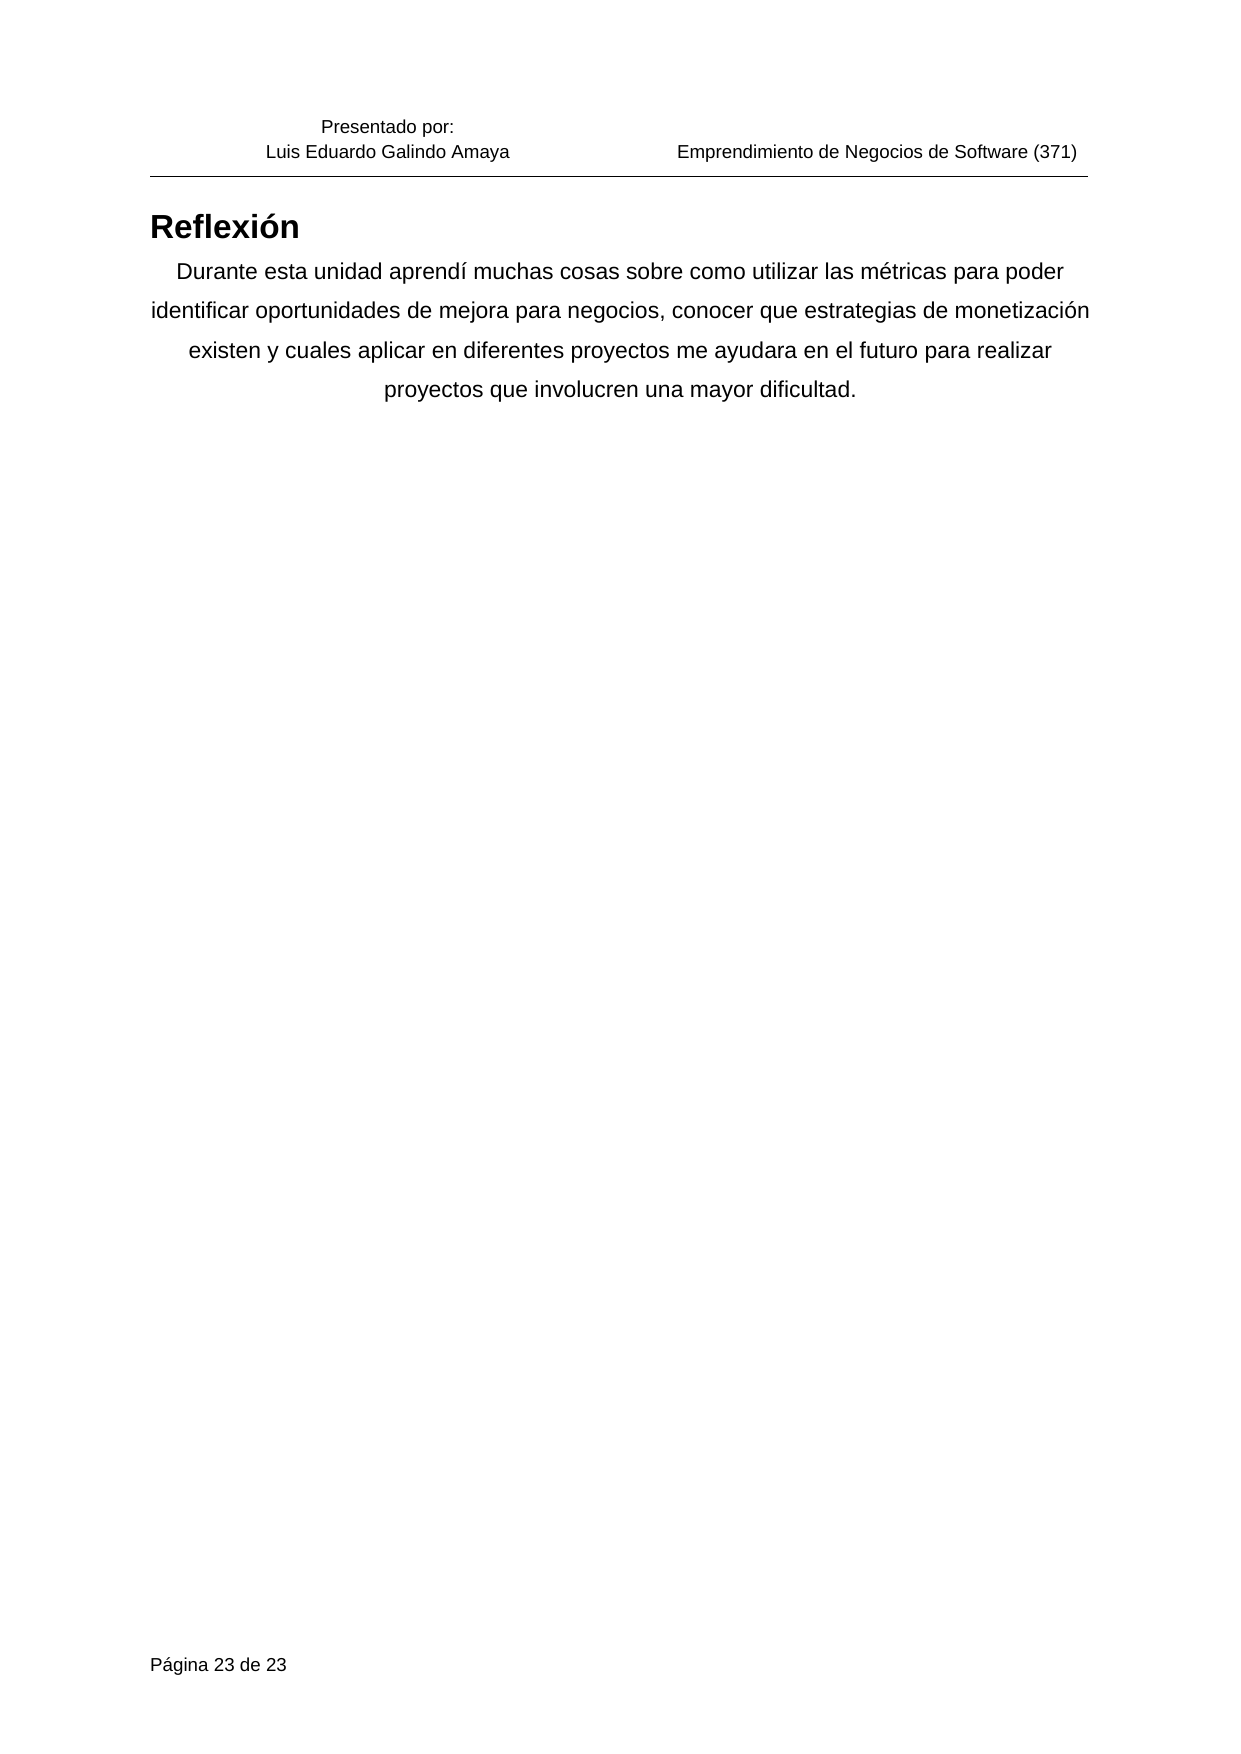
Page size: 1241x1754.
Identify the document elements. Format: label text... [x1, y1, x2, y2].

subtitle Reflexión [150, 207, 1090, 245]
text Durante esta unidad aprendí muchas cosas sobre como utilizar las métricas para poder identificar oportunidades de mejora para negocios, conocer que estrategias de monetización existen y cuales aplicar en diferentes proyectos me ayudara en el futuro para realizar proyectos que involucren una mayor dificultad. [150, 258, 1090, 403]
